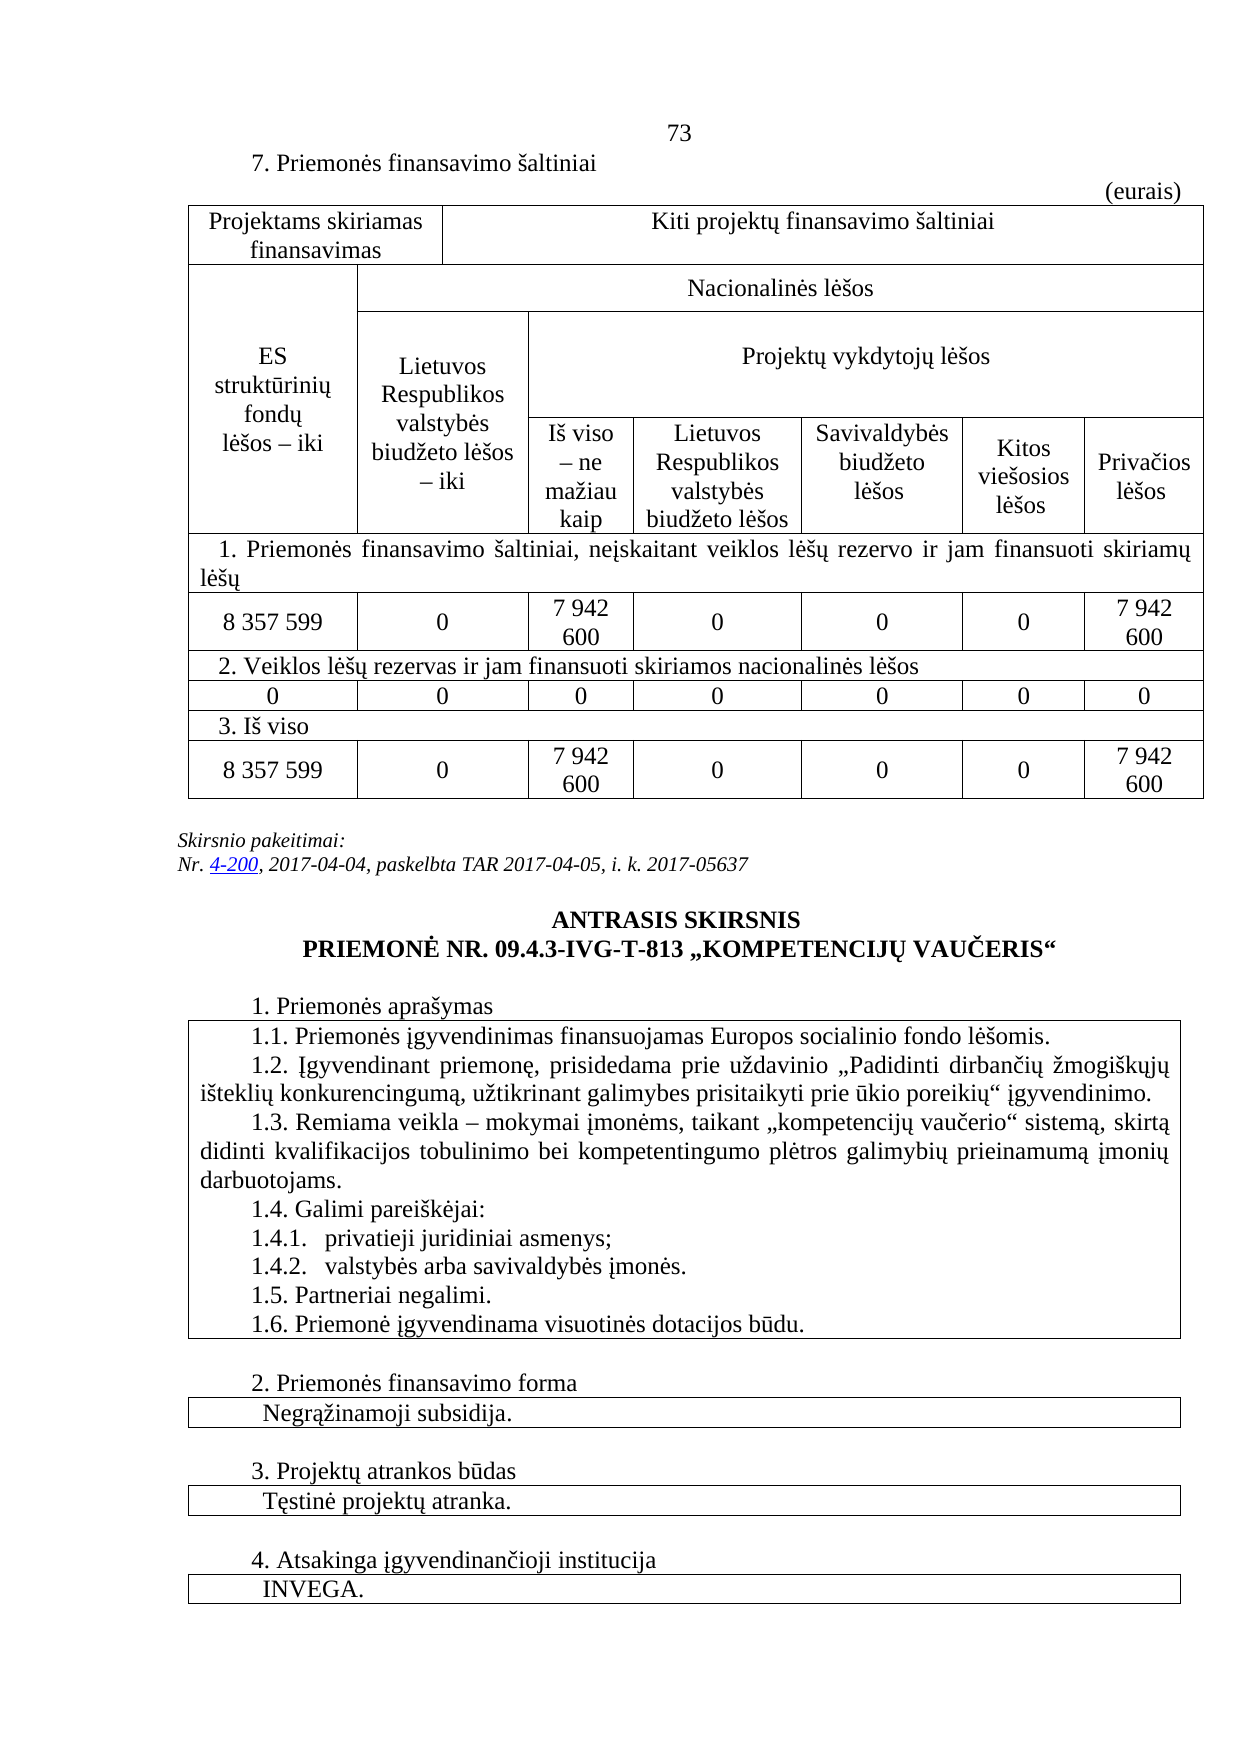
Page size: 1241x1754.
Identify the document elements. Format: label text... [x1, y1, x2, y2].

table_cell 0 [529, 681, 633, 710]
table_cell ES struktūrinių fondų lėšos – iki [189, 265, 357, 533]
table_header INVEGA. [189, 1575, 1180, 1603]
table_cell 1. Priemonės finansavimo šaltiniai, neįskaitant veiklos lėšų rezervo ir jam finansuoti skiriamų lėšų [189, 534, 1203, 592]
table_header Negrąžinamoji subsidija. [189, 1398, 1180, 1427]
text Skirsnio pakeitimai: [177, 828, 1181, 852]
table_cell 1.4. Galimi pareiškėjai: 1.4.1. privatieji juridiniai asmenys; 1.4.2. valstybės arba savivaldybės įmonės. 1.5. Partneriai negalimi. 1.6. Priemonė įgyvendinama visuotinės dotacijos būdu. [189, 1194, 1180, 1338]
table_cell 0 [634, 681, 801, 710]
table_cell Nacionalinės lėšos [358, 265, 1203, 311]
table_cell 0 [634, 741, 801, 798]
text PRIEMONĖ NR. 09.4.3-IVG-T-813 „Kompetencijų vaučeris“ [177, 934, 1181, 962]
table_header Projektams skiriamas finansavimas [189, 206, 442, 264]
table_cell Iš viso – ne mažiau kaip [529, 418, 633, 533]
table_cell 0 [358, 593, 528, 650]
text ANTRASIS SKIRSNIS [177, 905, 1181, 934]
table_cell 1.3. Remiama veikla – mokymai įmonėms, taikant „kompetencijų vaučerio“ sistemą, skirtą didinti kvalifikacijos tobulinimo bei kompetentingumo plėtros galimybių prieinamumą įmonių darbuotojams. [189, 1107, 1180, 1194]
table_cell 7 942 600 [1085, 741, 1203, 798]
table_cell 0 [802, 593, 962, 650]
table_cell Kitos viešosios lėšos [963, 418, 1084, 533]
table_cell 2. Veiklos lėšų rezervas ir jam finansuoti skiriamos nacionalinės lėšos [189, 651, 1203, 680]
table_cell 0 [1085, 681, 1203, 710]
table_cell 1.2. Įgyvendinant priemonę, prisidedama prie uždavinio „Padidinti dirbančių žmogiškųjų išteklių konkurencingumą, užtikrinant galimybes prisitaikyti prie ūkio poreikių“ įgyvendinimo. [189, 1050, 1180, 1107]
table_cell 0 [358, 741, 528, 798]
table_cell Savivaldybės biudžeto lėšos [802, 418, 962, 533]
table_cell Lietuvos Respublikos valstybės biudžeto lėšos [634, 418, 801, 533]
table_cell 7 942 600 [1085, 593, 1203, 650]
table_header Tęstinė projektų atranka. [189, 1486, 1180, 1515]
table_header Kiti projektų finansavimo šaltiniai [443, 206, 1203, 264]
text 4. Atsakinga įgyvendinančioji institucija [177, 1545, 1181, 1573]
table_cell 0 [963, 593, 1084, 650]
table_cell 0 [963, 681, 1084, 710]
table_cell Projektų vykdytojų lėšos [529, 312, 1203, 417]
table_cell 0 [802, 681, 962, 710]
table_cell 3. Iš viso [189, 711, 1203, 740]
table_cell 7 942 600 [529, 741, 633, 798]
table_cell 0 [189, 681, 357, 710]
text 2. Priemonės finansavimo forma [244, 1368, 1181, 1397]
table_cell 0 [358, 681, 528, 710]
table_cell 8 357 599 [189, 593, 357, 650]
table_cell 8 357 599 [189, 741, 357, 798]
table_cell 7 942 600 [529, 593, 633, 650]
table_cell 0 [634, 593, 801, 650]
text 1. Priemonės aprašymas [177, 991, 1181, 1020]
table_cell 0 [963, 741, 1084, 798]
table_header 1.1. Priemonės įgyvendinimas finansuojamas Europos socialinio fondo lėšomis. [189, 1021, 1180, 1050]
table_cell 0 [802, 741, 962, 798]
table_cell Privačios lėšos [1085, 418, 1203, 533]
text 3. Projektų atrankos būdas [177, 1456, 1181, 1485]
table_cell Lietuvos Respublikos valstybės biudžeto lėšos – iki [358, 312, 528, 533]
text (eurais) [177, 176, 1181, 205]
text 7. Priemonės finansavimo šaltiniai [177, 148, 1181, 176]
text Nr. 4-200, 2017-04-04, paskelbta TAR 2017-04-05, i. k. 2017-05637 [177, 852, 1181, 876]
